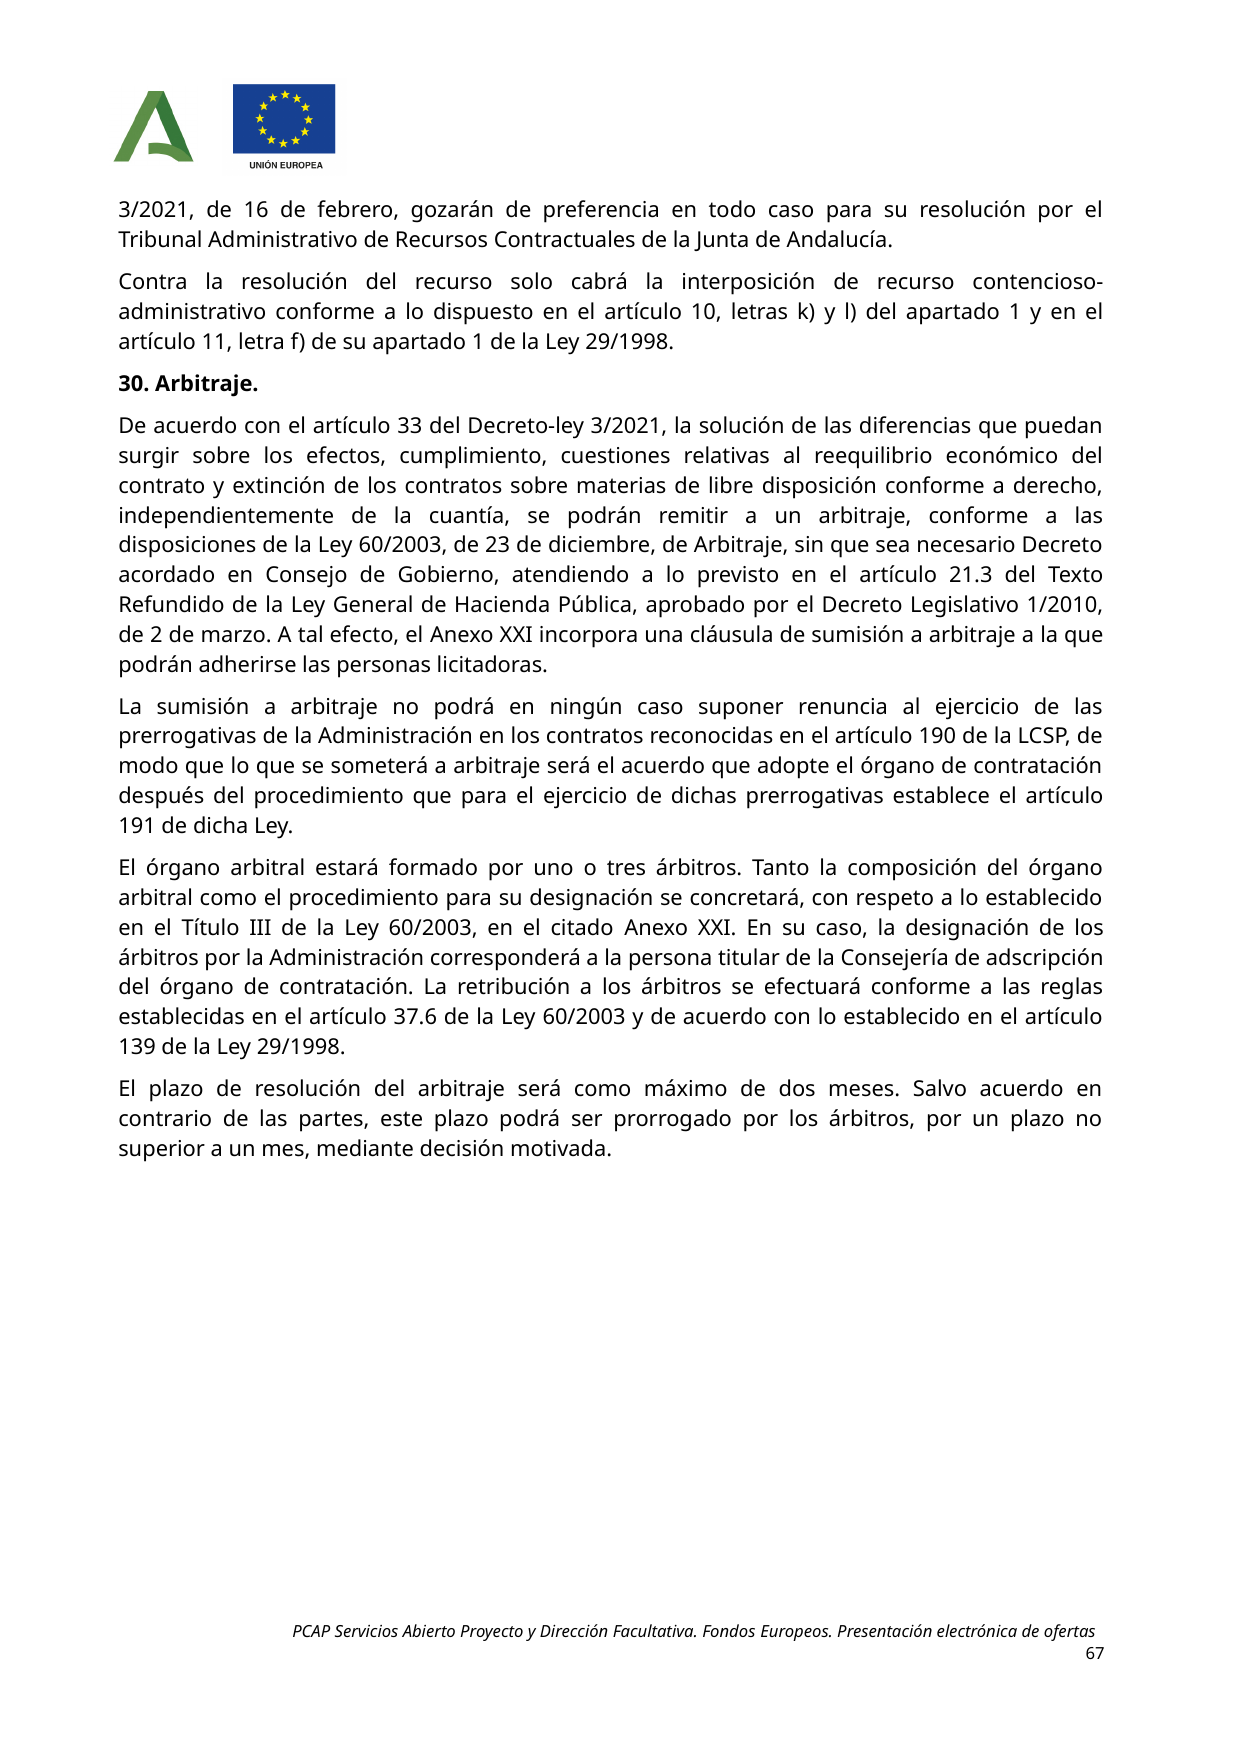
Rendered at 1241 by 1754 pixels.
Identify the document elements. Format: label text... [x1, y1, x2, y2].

text 3/2021, de 16 de febrero, gozarán de preferencia en todo caso para su resolución por el Tribunal Administrativo de Recursos Contractuales de la Junta de Andalucía. [118, 194, 1104, 254]
text El plazo de resolución del arbitraje será como máximo de dos meses. Salvo acuerdo en contrario de las partes, este plazo podrá ser prorrogado por los árbitros, por un plazo no superior a un mes, mediante decisión motivada. [118, 1073, 1104, 1162]
text 30. Arbitraje. [118, 368, 1104, 398]
text La sumisión a arbitraje no podrá en ningún caso suponer renuncia al ejercicio de las prerrogativas de la Administración en los contratos reconocidas en el artículo 190 de la LCSP, de modo que lo que se someterá a arbitraje será el acuerdo que adopte el órgano de contratación después del procedimiento que para el ejercicio de dichas prerrogativas establece el artículo 191 de dicha Ley. [118, 691, 1104, 840]
picture [109, 86, 198, 166]
picture [221, 78, 347, 176]
text El órgano arbitral estará formado por uno o tres árbitros. Tanto la composición del órgano arbitral como el procedimiento para su designación se concretará, con respeto a lo establecido en el Título III de la Ley 60/2003, en el citado Anexo XXI. En su caso, la designación de los árbitros por la Administración corresponderá a la persona titular de la Consejería de adscripción del órgano de contratación. La retribución a los árbitros se efectuará conforme a las reglas establecidas en el artículo 37.6 de la Ley 60/2003 y de acuerdo con lo establecido en el artículo 139 de la Ley 29/1998. [118, 852, 1104, 1061]
text De acuerdo con el artículo 33 del Decreto-ley 3/2021, la solución de las diferencias que puedan surgir sobre los efectos, cumplimiento, cuestiones relativas al reequilibrio económico del contrato y extinción de los contratos sobre materias de libre disposición conforme a derecho, independientemente de la cuantía, se podrán remitir a un arbitraje, conforme a las disposiciones de la Ley 60/2003, de 23 de diciembre, de Arbitraje, sin que sea necesario Decreto acordado en Consejo de Gobierno, atendiendo a lo previsto en el artículo 21.3 del Texto Refundido de la Ley General de Hacienda Pública, aprobado por el Decreto Legislativo 1/2010, de 2 de marzo. A tal efecto, el Anexo XXI incorpora una cláusula de sumisión a arbitraje a la que podrán adherirse las personas licitadoras. [118, 410, 1104, 678]
text Contra la resolución del recurso solo cabrá la interposición de recurso contencioso-administrativo conforme a lo dispuesto en el artículo 10, letras k) y l) del apartado 1 y en el artículo 11, letra f) de su apartado 1 de la Ley 29/1998. [118, 266, 1104, 356]
